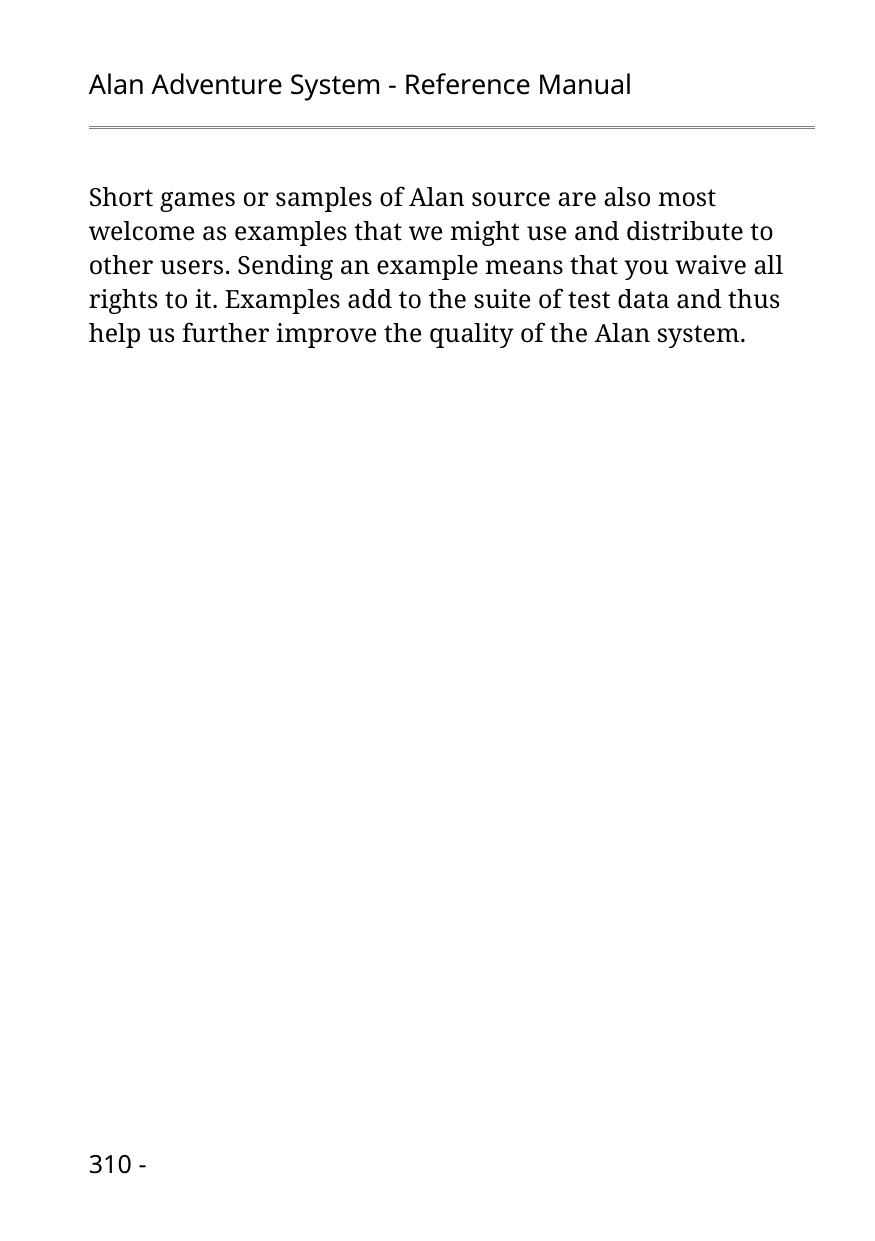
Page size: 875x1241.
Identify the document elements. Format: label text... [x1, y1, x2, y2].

text Short games or samples of Alan source are also most welcome as examples that we might use and distribute to other users. Sending an example means that you waive all rights to it. Examples add to the suite of test data and thus help us fur­ther improve the quality of the Alan system. [88, 180, 815, 350]
